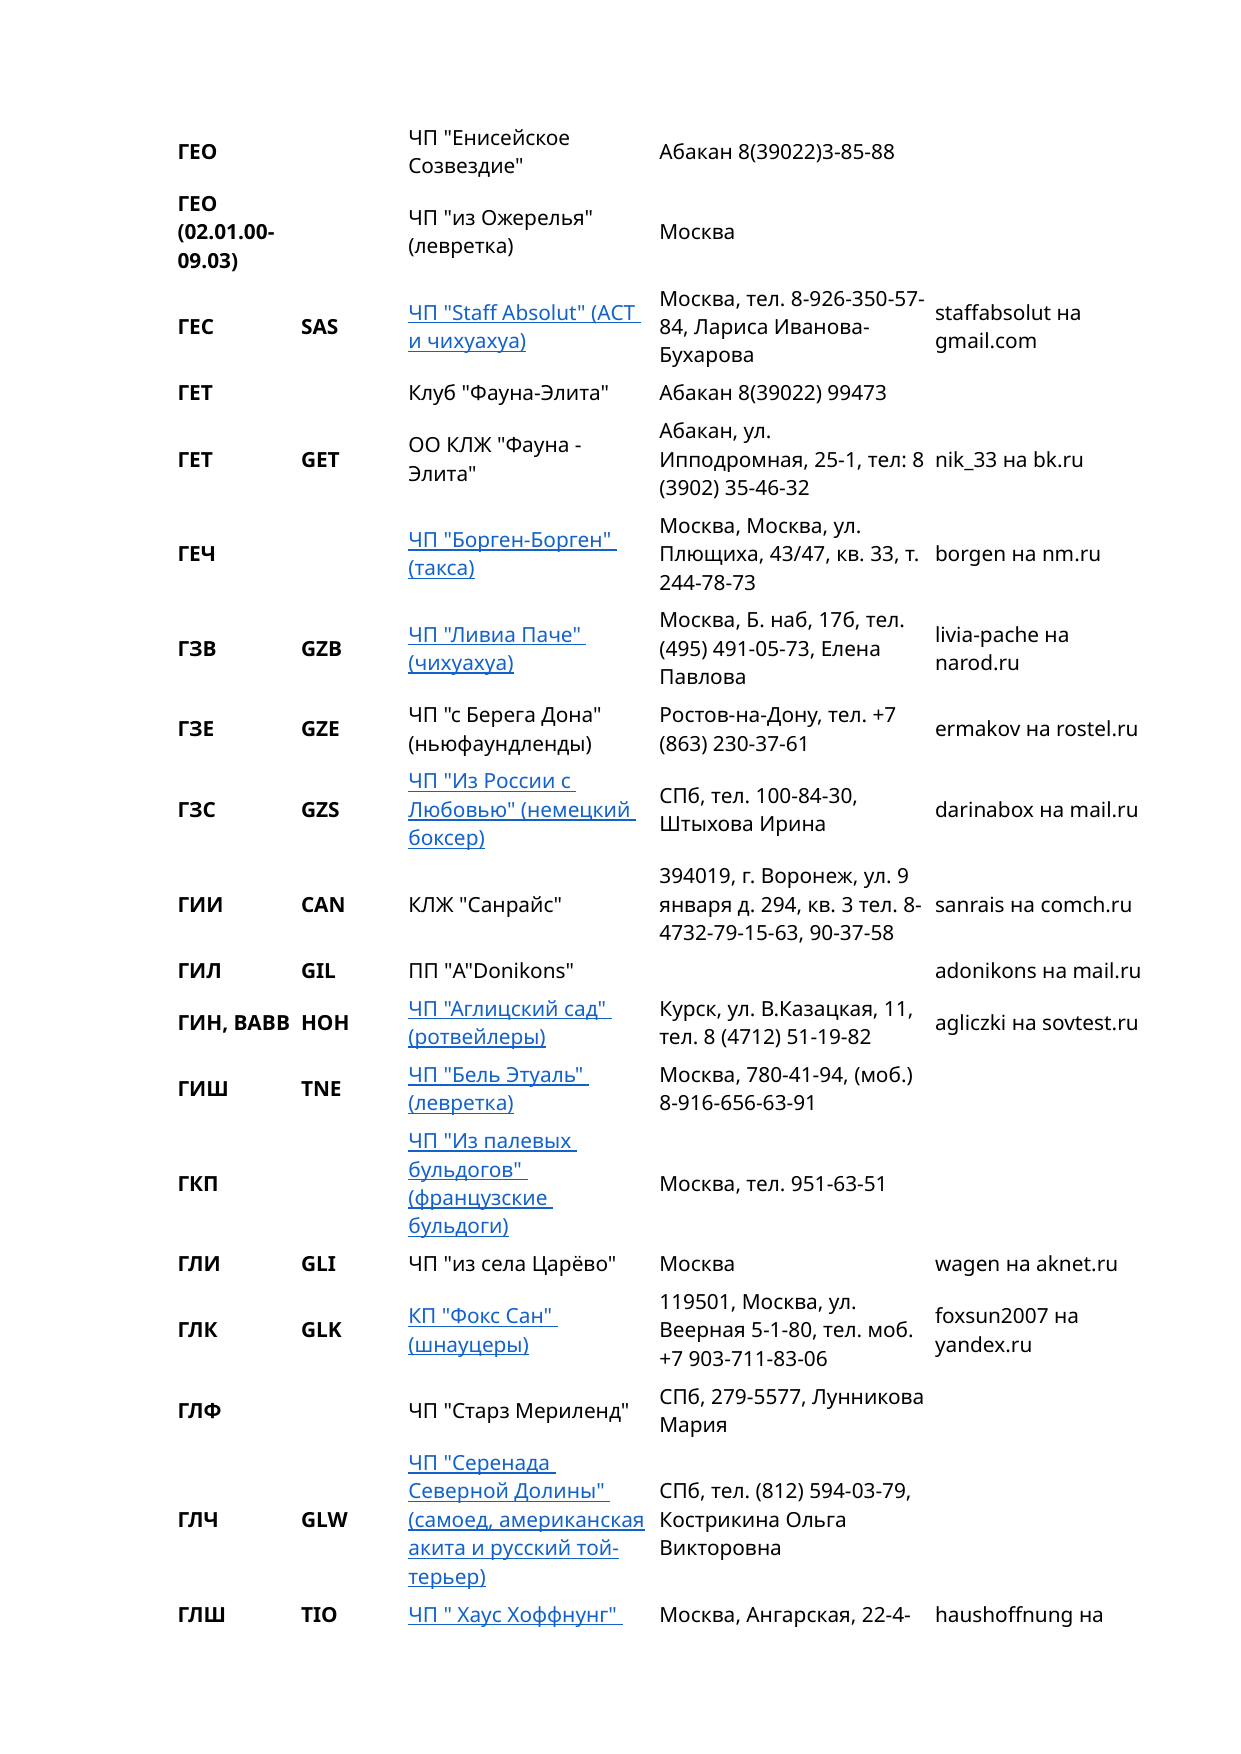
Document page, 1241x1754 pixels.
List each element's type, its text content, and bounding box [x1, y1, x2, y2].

table_cell СПб, 279-5577, Лунникова Мария [654, 1377, 930, 1443]
table_cell ЧП " Хаус Хоффнунг" [404, 1595, 654, 1633]
table_cell ГЗС [173, 762, 296, 857]
table_cell ЧП "Старз Мериленд" [404, 1377, 654, 1443]
table_cell nik_33 на bk.ru [930, 412, 1156, 506]
table_cell 119501, Москва, ул. Веерная 5-1-80, тел. моб. +7 903-711-83-06 [654, 1283, 930, 1377]
table_cell foxsun2007 на yandex.ru [930, 1283, 1156, 1377]
table_cell haushoffnung на [930, 1595, 1156, 1633]
table_cell [930, 184, 1156, 279]
table_cell ОО КЛЖ "Фауна - Элита" [404, 412, 654, 506]
table_cell [296, 184, 403, 279]
table_cell КП "Фокс Сан" (шнауцеры) [404, 1283, 654, 1377]
table_cell [296, 374, 403, 412]
table_cell TIO [296, 1595, 403, 1633]
table_cell Абакан 8(39022) 99473 [654, 374, 930, 412]
table_cell Клуб "Фауна-Элита" [404, 374, 654, 412]
table_cell ГЕЧ [173, 506, 296, 601]
table_cell Москва, тел. 8-926-350-57-84, Лариса Иванова-Бухарова [654, 279, 930, 374]
table_cell [296, 506, 403, 601]
table_cell staffabsolut на gmail.com [930, 279, 1156, 374]
table_cell НОН [296, 989, 403, 1055]
table_cell ЧП "Из палевых бульдогов" (французские бульдоги) [404, 1122, 654, 1245]
table_cell [296, 1122, 403, 1245]
table_cell Абакан 8(39022)3-85-88 [654, 118, 930, 184]
table_cell Москва, Ангарская, 22-4- [654, 1595, 930, 1633]
table_cell ЧП "Серенада Северной Долины" (самоед, американская акита и русский той-терьер) [404, 1444, 654, 1595]
table_cell [930, 1122, 1156, 1245]
table_cell ЧП "Борген-Борген" (такса) [404, 506, 654, 601]
table_cell ЧП "с Берега Дона" (ньюфаундленды) [404, 696, 654, 762]
table_cell sanrais на comch.ru [930, 857, 1156, 951]
table_cell [930, 118, 1156, 184]
table_cell Москва, Москва, ул. Плющиха, 43/47, кв. 33, т. 244-78-73 [654, 506, 930, 601]
table_cell Курск, ул. В.Казацкая, 11, тел. 8 (4712) 51-19-82 [654, 989, 930, 1055]
table_cell ГИИ [173, 857, 296, 951]
table_cell GZE [296, 696, 403, 762]
table_cell GLW [296, 1444, 403, 1595]
table_cell Ростов-на-Дону, тел. +7 (863) 230-37-61 [654, 696, 930, 762]
table_cell [930, 1377, 1156, 1443]
table_cell ЧП "Staff Absolut" (АСТ и чихуахуа) [404, 279, 654, 374]
table_cell wagen на aknet.ru [930, 1245, 1156, 1282]
table_cell [654, 951, 930, 989]
table_cell ГЕС [173, 279, 296, 374]
table_cell ЧП "Ливиа Паче" (чихуахуа) [404, 601, 654, 696]
table_cell ПП "A"Donikons" [404, 951, 654, 989]
table_cell ГЛИ [173, 1245, 296, 1282]
table_cell ГИЛ [173, 951, 296, 989]
table_cell ГЛШ [173, 1595, 296, 1633]
table_cell ГЗВ [173, 601, 296, 696]
table_cell ГЛК [173, 1283, 296, 1377]
table_cell СПб, тел. (812) 594-03-79, Кострикина Ольга Викторовна [654, 1444, 930, 1595]
table_cell agliczki на sovtest.ru [930, 989, 1156, 1055]
table_cell ЧП "Аглицский сад" (ротвейлеры) [404, 989, 654, 1055]
table_cell ГКП [173, 1122, 296, 1245]
table_cell ГЛФ [173, 1377, 296, 1443]
table_cell ЧП "из Ожерелья" (левретка) [404, 184, 654, 279]
table_cell ГИН, ВАВВ [173, 989, 296, 1055]
table_cell [296, 1377, 403, 1443]
table_cell GET [296, 412, 403, 506]
table_cell Москва, 780-41-94, (моб.) 8-916-656-63-91 [654, 1055, 930, 1122]
table_cell Москва, тел. 951-63-51 [654, 1122, 930, 1245]
table_cell 394019, г. Воронеж, ул. 9 января д. 294, кв. 3 тел. 8-4732-79-15-63, 90-37-58 [654, 857, 930, 951]
table_cell Абакан, ул. Ипподромная, 25-1, тел: 8 (3902) 35-46-32 [654, 412, 930, 506]
table_cell [930, 1055, 1156, 1122]
table_cell Москва [654, 184, 930, 279]
table_cell ЧП "Из России с Любовью" (немецкий боксер) [404, 762, 654, 857]
table_cell Москва [654, 1245, 930, 1282]
table_cell livia-pache на narod.ru [930, 601, 1156, 696]
table_cell borgen на nm.ru [930, 506, 1156, 601]
table_cell GIL [296, 951, 403, 989]
table_cell GLK [296, 1283, 403, 1377]
table_cell ГЕТ [173, 374, 296, 412]
table_cell СПб, тел. 100-84-30, Штыхова Ирина [654, 762, 930, 857]
table_cell GZB [296, 601, 403, 696]
table_cell adonikons на mail.ru [930, 951, 1156, 989]
table_cell GLI [296, 1245, 403, 1282]
table_cell SAS [296, 279, 403, 374]
table_cell ГЕО (02.01.00-09.03) [173, 184, 296, 279]
table_cell [930, 1444, 1156, 1595]
table_cell GZS [296, 762, 403, 857]
table_cell Москва, Б. наб, 17б, тел. (495) 491-05-73, Елена Павлова [654, 601, 930, 696]
table_cell CAN [296, 857, 403, 951]
table_cell [296, 118, 403, 184]
table_cell ГЛЧ [173, 1444, 296, 1595]
table_cell ГЗЕ [173, 696, 296, 762]
table_cell [930, 374, 1156, 412]
table_cell ermakov на rostel.ru [930, 696, 1156, 762]
table_cell ЧП "Бель Этуаль" (левретка) [404, 1055, 654, 1122]
table_cell ГИШ [173, 1055, 296, 1122]
table_cell КЛЖ "Санрайс" [404, 857, 654, 951]
table_cell ГЕТ [173, 412, 296, 506]
table_cell darinabox на mail.ru [930, 762, 1156, 857]
table_cell TNE [296, 1055, 403, 1122]
table_cell ГЕО [173, 118, 296, 184]
table_cell ЧП "из села Царёво" [404, 1245, 654, 1282]
table_cell ЧП "Енисейское Созвездие" [404, 118, 654, 184]
